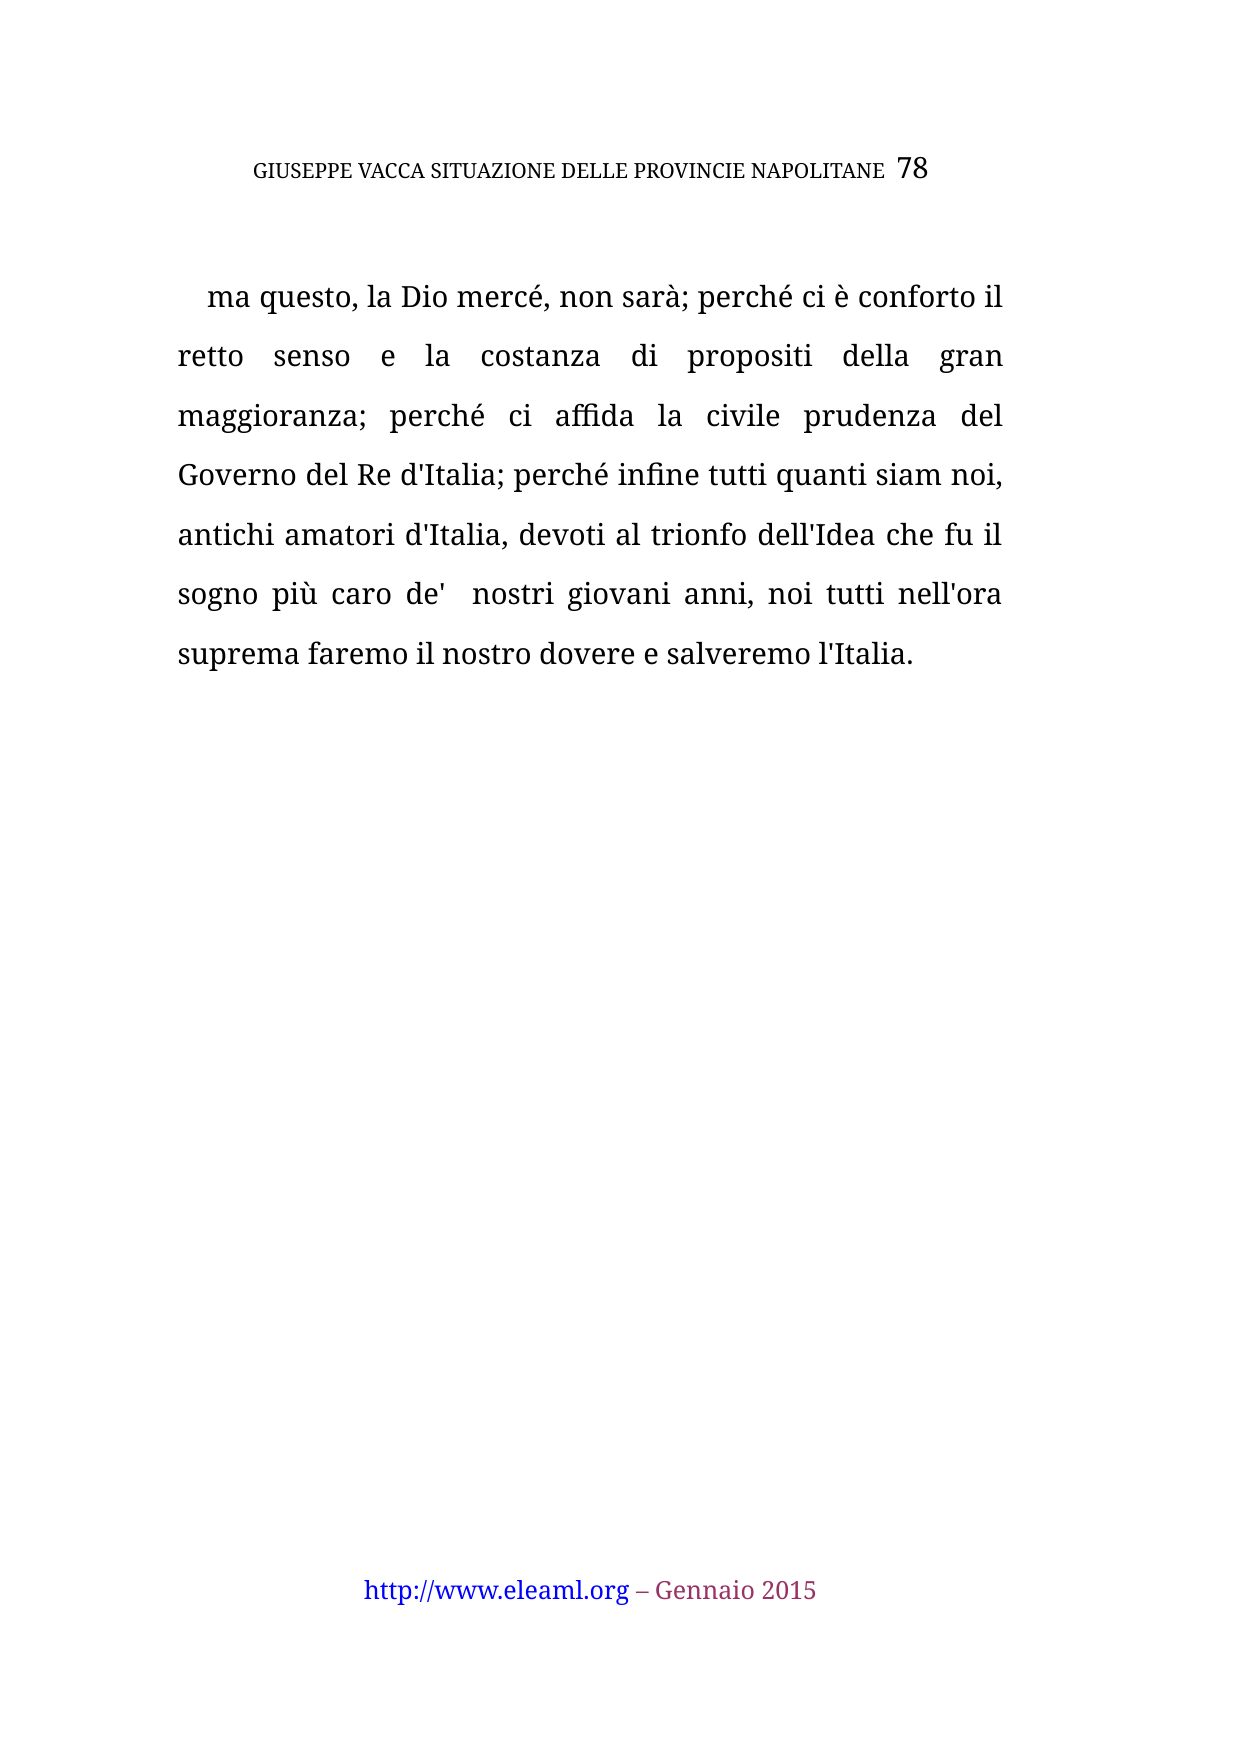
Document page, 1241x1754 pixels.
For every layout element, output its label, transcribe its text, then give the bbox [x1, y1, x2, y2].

text ma questo, la Dio mercé, non sarà; perché ci è conforto il retto senso e la costanza di propositi della gran maggioranza; perché ci affida la civile prudenza del Governo del Re d'Italia; perché infine tutti quanti siam noi, antichi amatori d'Italia, devoti al trionfo dell'Idea che fu il sogno più caro de' nostri giovani anni, noi tutti nell'ora suprema faremo il nostro dovere e salveremo l'Italia. [177, 276, 1004, 673]
